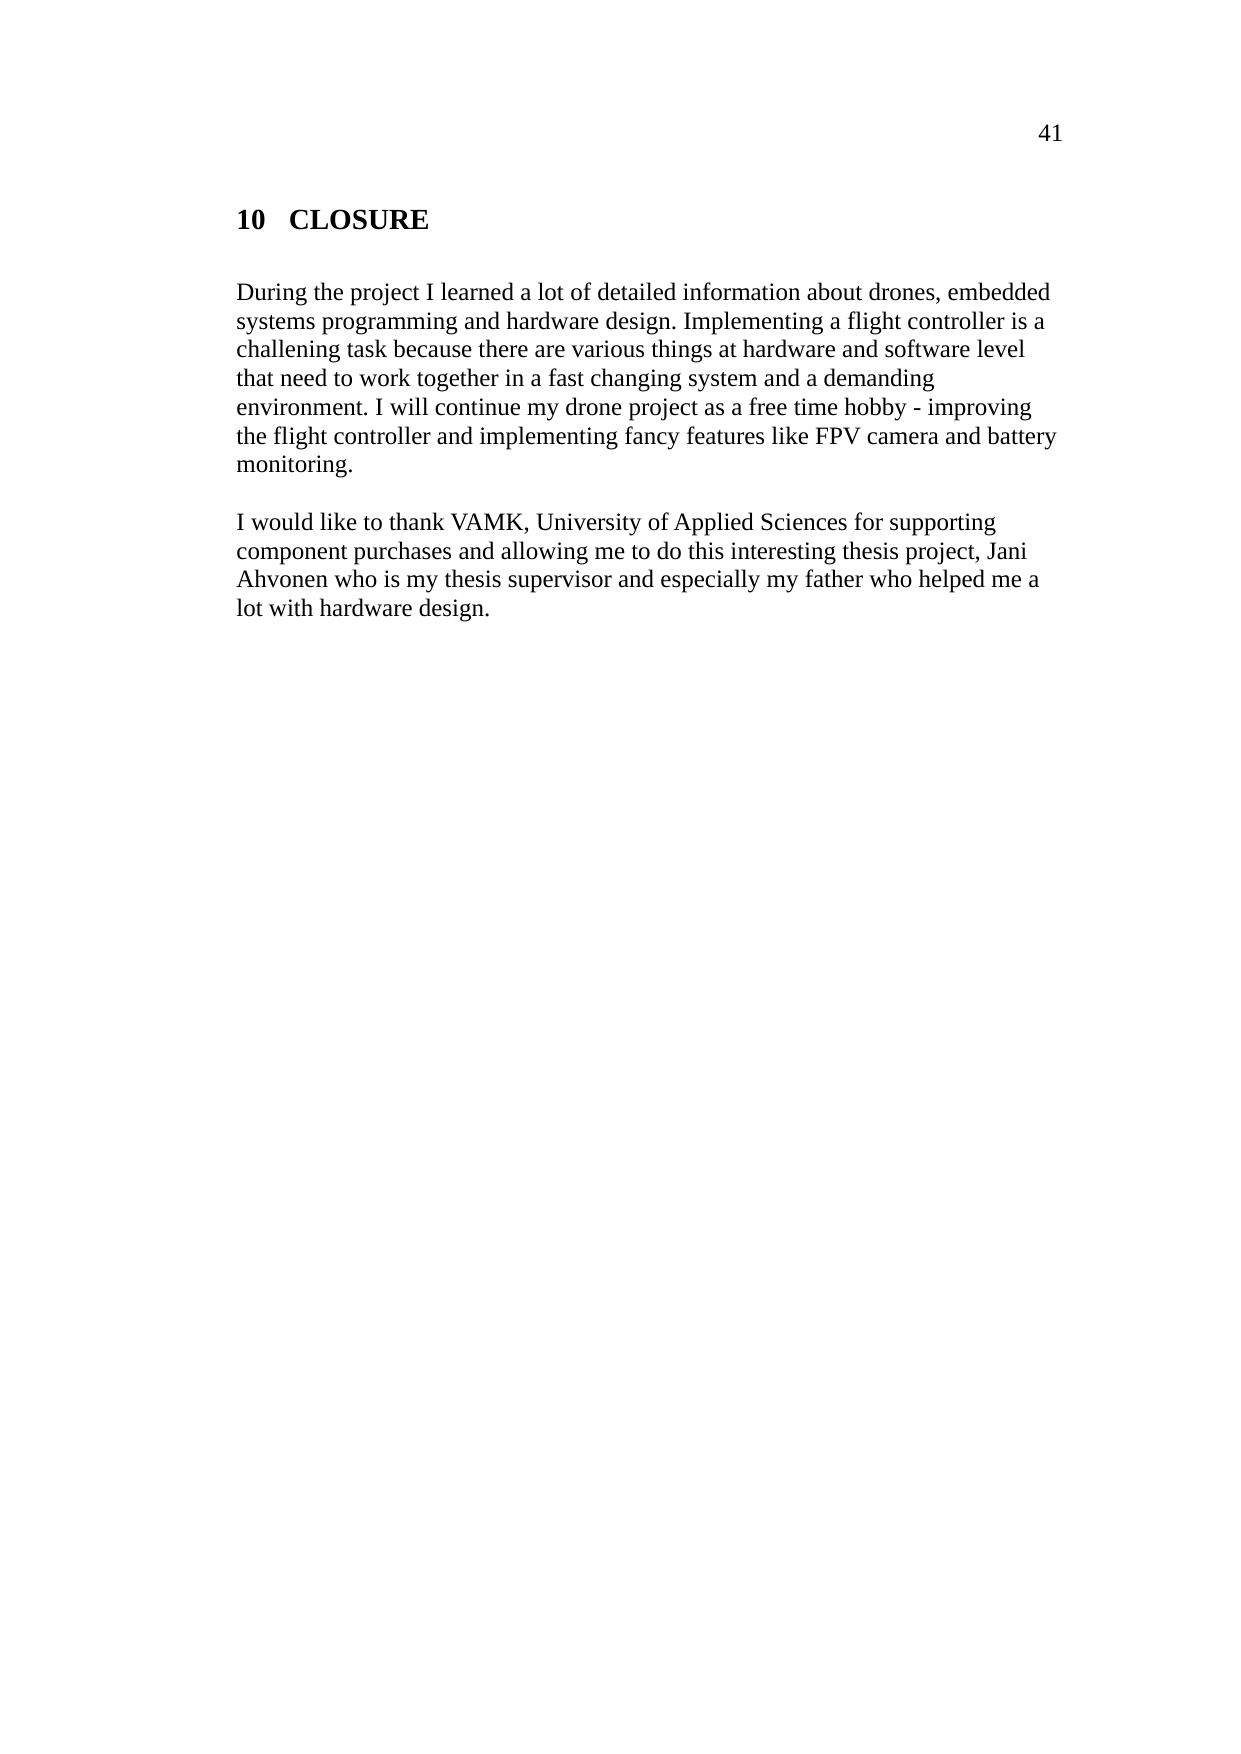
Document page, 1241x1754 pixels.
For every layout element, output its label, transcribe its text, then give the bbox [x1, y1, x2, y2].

subtitle Closure [236, 202, 1063, 236]
text During the project I learned a lot of detailed information about drones, embedded systems programming and hardware design. Implementing a flight controller is a challening task because there are various things at hardware and software level that need to work together in a fast changing system and a demanding environment. I will continue my drone project as a free time hobby - improving the flight controller and implementing fancy features like FPV camera and battery monitoring. [236, 277, 1063, 478]
text I would like to thank VAMK, University of Applied Sciences for supporting component purchases and allowing me to do this interesting thesis project, Jani Ahvonen who is my thesis supervisor and especially my father who helped me a lot with hardware design. [236, 507, 1063, 622]
